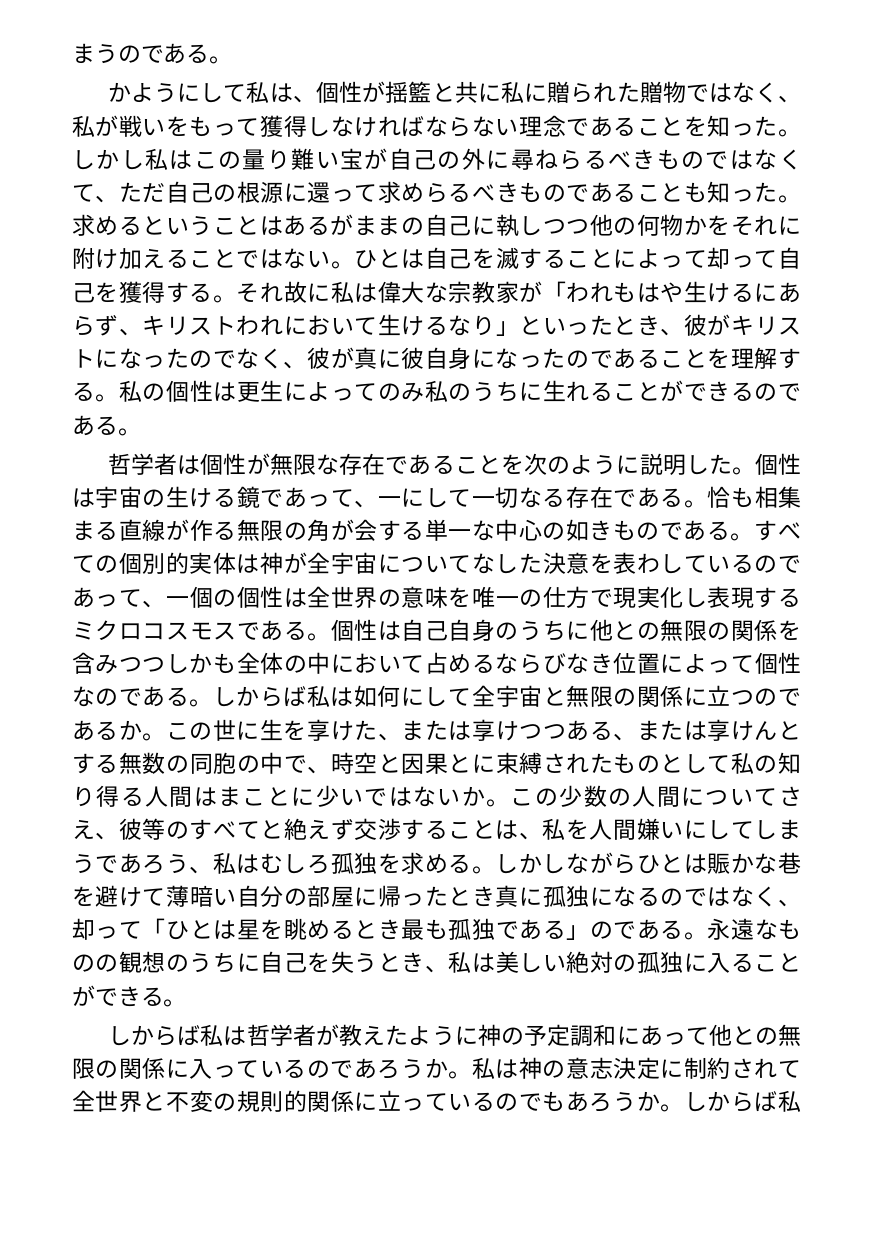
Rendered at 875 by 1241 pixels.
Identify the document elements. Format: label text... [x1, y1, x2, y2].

text しからば私は哲学者が教えたように神の予定調和にあって他との無限の関係に入っているのであろうか。私は神の意志決定に制約されて全世界と不変の規則的関係に立っているのでもあろうか。しからば私 [72, 1017, 802, 1117]
text まうのである。 [72, 36, 802, 69]
text かようにして私は、個性が揺籃と共に私に贈られた贈物ではなく、私が戦いをもって獲得しなければならない理念であることを知った。しかし私はこの量り難い宝が自己の外に尋ねらるべきものではなくて、ただ自己の根源に還って求めらるべきものであることも知った。求めるということはあるがままの自己に執しつつ他の何物かをそれに附け加えることではない。ひとは自己を滅することによって却って自己を獲得する。それ故に私は偉大な宗教家が「われもはや生けるにあらず、キリストわれにおいて生けるなり」といったとき、彼がキリストになったのでなく、彼が真に彼自身になったのであることを理解する。私の個性は更生によってのみ私のうちに生れることができるのである。 [72, 75, 802, 441]
text 哲学者は個性が無限な存在であることを次のように説明した。個性は宇宙の生ける鏡であって、一にして一切なる存在である。恰も相集まる直線が作る無限の角が会する単一な中心の如きものである。すべての個別的実体は神が全宇宙についてなした決意を表わしているのであって、一個の個性は全世界の意味を唯一の仕方で現実化し表現するミクロコスモスである。個性は自己自身のうちに他との無限の関係を含みつつしかも全体の中において占めるならびなき位置によって個性なのである。しからば私は如何にして全宇宙と無限の関係に立つのであるか。この世に生を享けた、または享けつつある、または享けんとする無数の同胞の中で、時空と因果とに束縛されたものとして私の知り得る人間はまことに少いではないか。この少数の人間についてさえ、彼等のすべてと絶えず交渉することは、私を人間嫌いにしてしまうであろう、私はむしろ孤独を求める。しかしながらひとは賑かな巷を避けて薄暗い自分の部屋に帰ったとき真に孤独になるのではなく、却って「ひとは星を眺めるとき最も孤独である」のである。永遠なものの観想のうちに自己を失うとき、私は美しい絶対の孤独に入ることができる。 [72, 447, 802, 1012]
